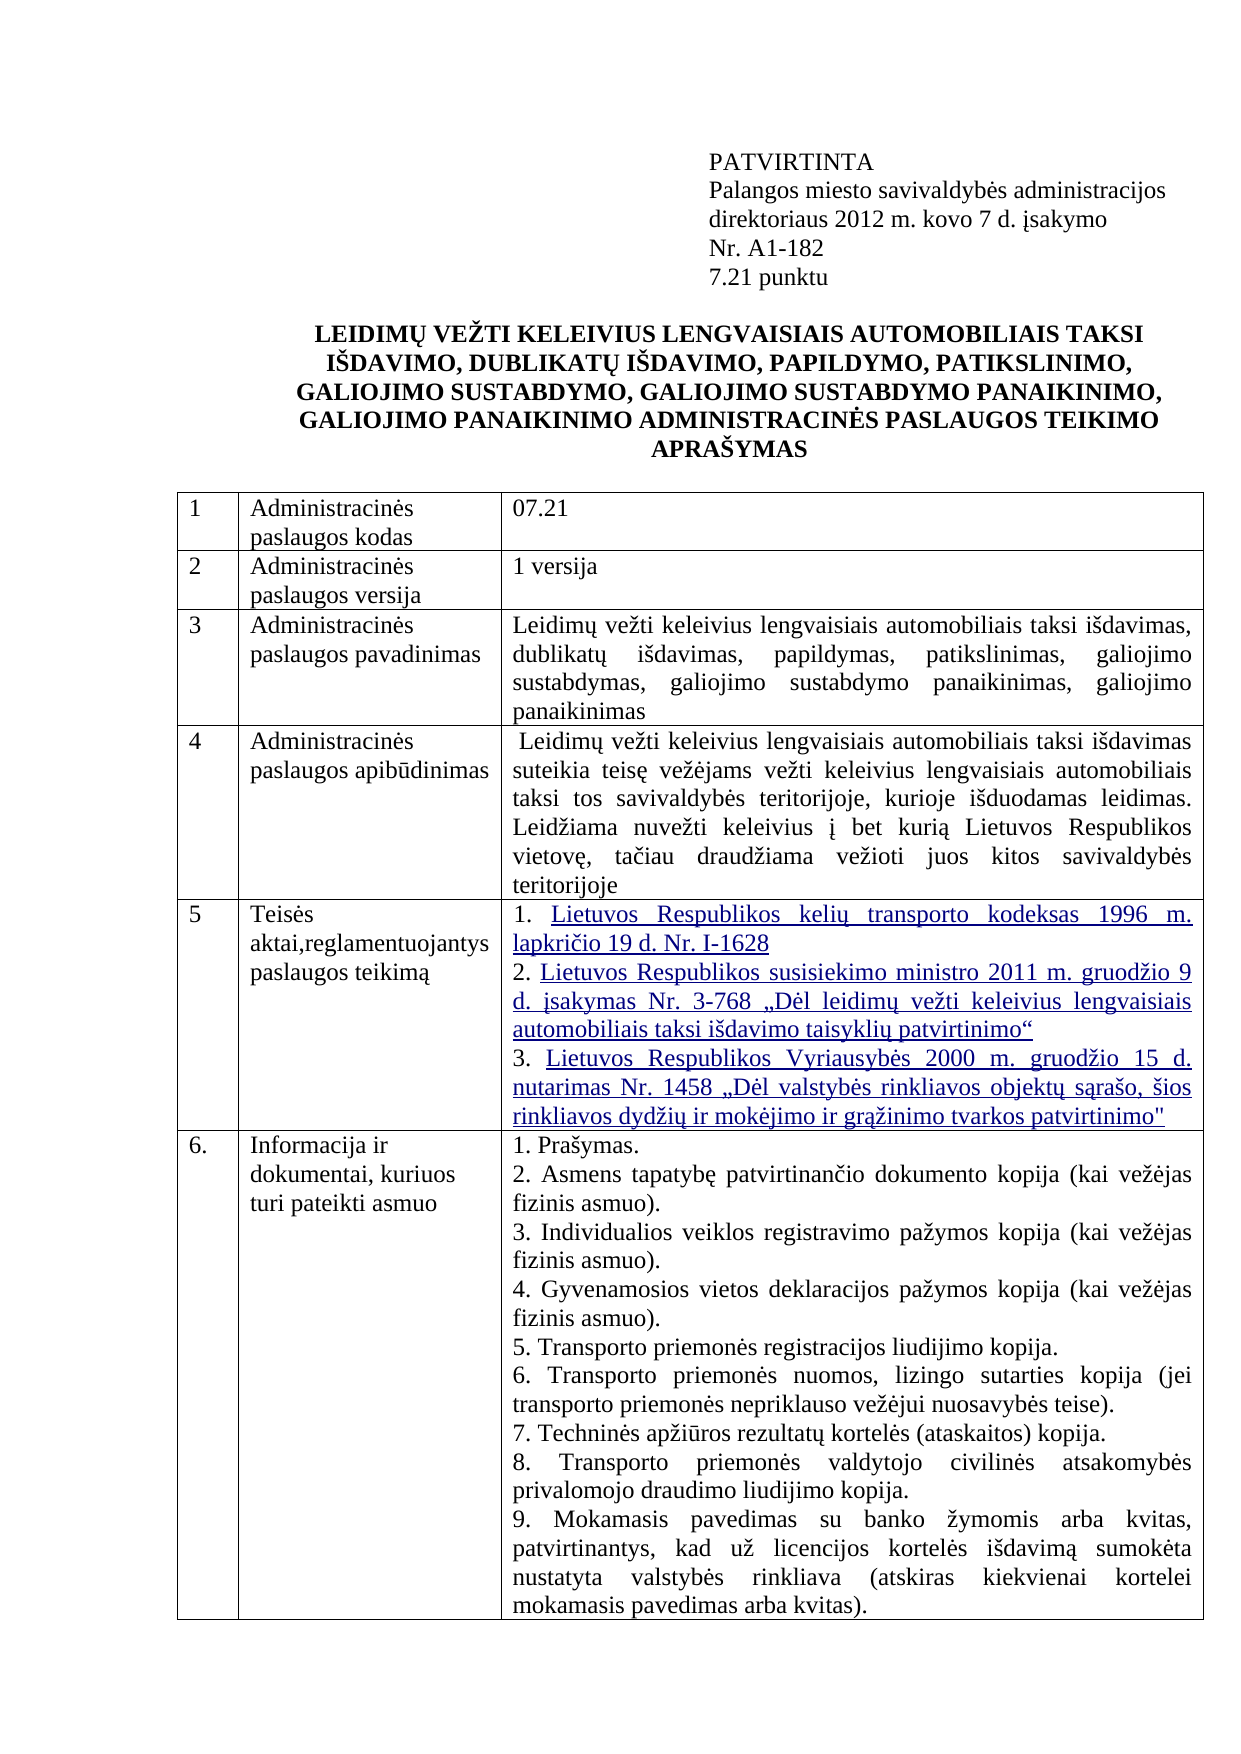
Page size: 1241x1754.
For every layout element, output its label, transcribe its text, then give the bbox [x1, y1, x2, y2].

table_cell Leidimų vežti keleivius lengvaisiais automobiliais taksi išdavimas, dublikatų išdavimas, papildymas, patikslinimas, galiojimo sustabdymas, galiojimo sustabdymo panaikinimas, galiojimo panaikinimas [502, 610, 1203, 725]
table_header 07.21 [502, 493, 1203, 550]
text Leidimų vežti keleivius lengvaisiais automobiliais taksi išdavimo, dublikatų išdavimo, papildymo, patikslinimo, galiojimo sustabdymo, galiojimo sustabdymo panaikinimo, galiojimo panaikinimo ADMINISTRACINĖS PASLAUGOS TEIKIMO APRAŠYMAS [277, 319, 1181, 463]
table_header 1 [178, 493, 238, 550]
table_cell Administracinės paslaugos versija [239, 551, 501, 609]
text Nr. A1-182 [177, 233, 1181, 262]
table_header Administracinės paslaugos kodas [239, 493, 501, 550]
table_cell 2 [178, 551, 238, 609]
table_cell Administracinės paslaugos pavadinimas [239, 610, 501, 725]
text PATVIRTINTA [177, 147, 1181, 176]
text 7.21 punktu [177, 262, 1181, 291]
table_cell 3 [178, 610, 238, 725]
table_cell 6. [178, 1131, 238, 1619]
table_cell 1. Prašymas. 2. Asmens tapatybę patvirtinančio dokumento kopija (kai vežėjas fizinis asmuo). 3. Individualios veiklos registravimo pažymos kopija (kai vežėjas fizinis asmuo). 4. Gyvenamosios vietos deklaracijos pažymos kopija (kai vežėjas fizinis asmuo). 5. Transporto priemonės registracijos liudijimo kopija. 6. Transporto priemonės nuomos, lizingo sutarties kopija (jei transporto priemonės nepriklauso vežėjui nuosavybės teise). 7. Techninės apžiūros rezultatų kortelės (ataskaitos) kopija. 8. Transporto priemonės valdytojo civilinės atsakomybės privalomojo draudimo liudijimo kopija. 9. Mokamasis pavedimas su banko žymomis arba kvitas, patvirtinantys, kad už licencijos kortelės išdavimą sumokėta nustatyta valstybės rinkliava (atskiras kiekvienai kortelei mokamasis pavedimas arba kvitas). [502, 1131, 1203, 1619]
table_cell Teisės aktai,reglamentuojantys paslaugos teikimą [239, 900, 501, 1129]
table_cell Leidimų vežti keleivius lengvaisiais automobiliais taksi išdavimas suteikia teisę vežėjams vežti keleivius lengvaisiais automobiliais taksi tos savivaldybės teritorijoje, kurioje išduodamas leidimas. Leidžiama nuvežti keleivius į bet kurią Lietuvos Respublikos vietovę, tačiau draudžiama vežioti juos kitos savivaldybės teritorijoje [502, 726, 1203, 898]
table_cell 1. Lietuvos Respublikos kelių transporto kodeksas 1996 m. lapkričio 19 d. Nr. I-1628 2. Lietuvos Respublikos susisiekimo ministro 2011 m. gruodžio 9 d. įsakymas Nr. 3-768 „Dėl leidimų vežti keleivius lengvaisiais automobiliais taksi išdavimo taisyklių patvirtinimo“ 3. Lietuvos Respublikos Vyriausybės 2000 m. gruodžio 15 d. nutarimas Nr. 1458 „Dėl valstybės rinkliavos objektų sąrašo, šios rinkliavos dydžių ir mokėjimo ir grąžinimo tvarkos patvirtinimo" [502, 900, 1203, 1129]
table_cell Administracinės paslaugos apibūdinimas [239, 726, 501, 898]
table_cell Informacija ir dokumentai, kuriuos turi pateikti asmuo [239, 1131, 501, 1619]
table_cell 4 [178, 726, 238, 898]
text direktoriaus 2012 m. kovo 7 d. įsakymo [177, 204, 1181, 233]
table_cell 1 versija [502, 551, 1203, 609]
text Palangos miesto savivaldybės administracijos [177, 176, 1181, 204]
table_cell 5 [178, 900, 238, 1129]
